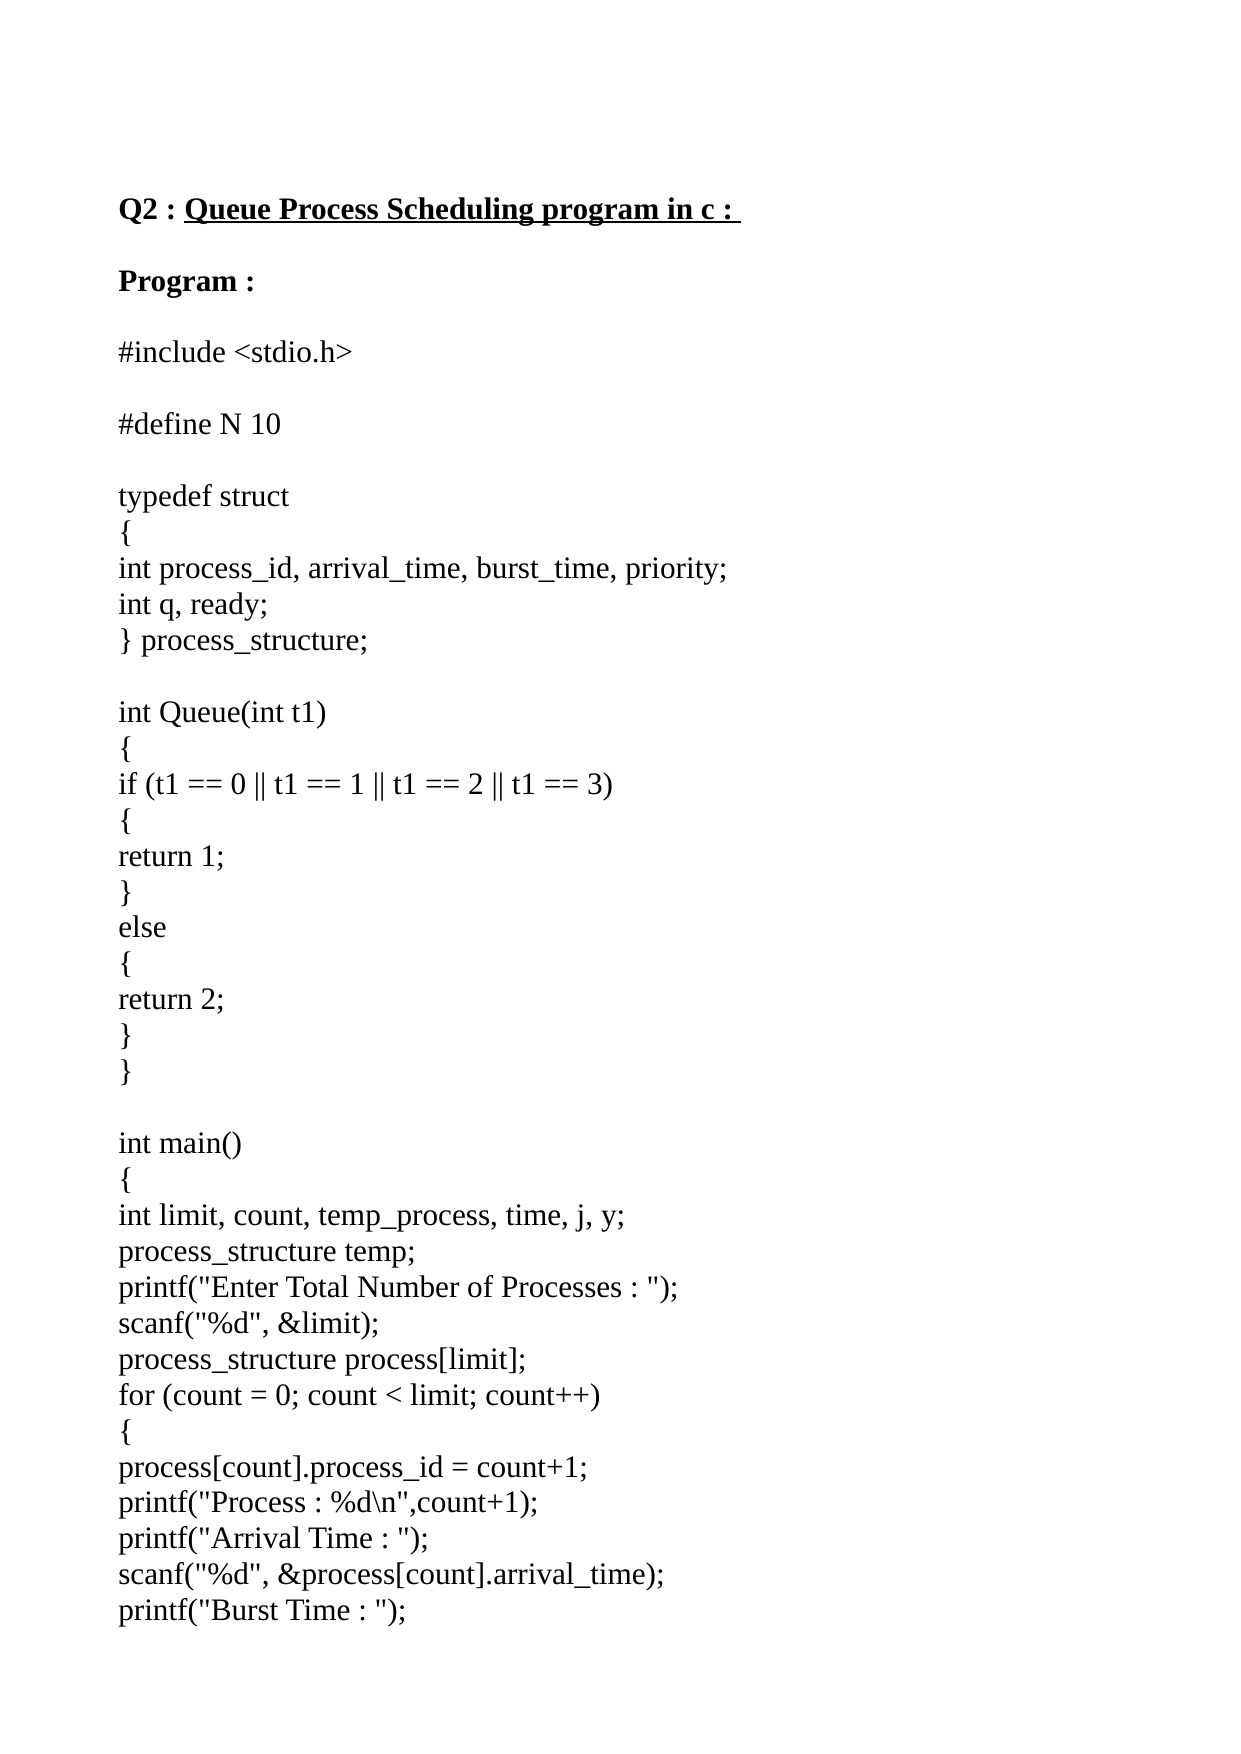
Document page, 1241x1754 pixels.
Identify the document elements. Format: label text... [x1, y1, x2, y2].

text } [118, 873, 1122, 909]
text return 2; [118, 981, 1122, 1017]
text int q, ready; [118, 585, 1122, 621]
text process_structure temp; [118, 1232, 1122, 1268]
text printf("Enter Total Number of Processes : "); [118, 1268, 1122, 1304]
text { [118, 801, 1122, 837]
text int process_id, arrival_time, burst_time, priority; [118, 549, 1122, 585]
text { [118, 729, 1122, 765]
text { [118, 1412, 1122, 1448]
text Program : [118, 262, 1122, 298]
text printf("Process : %d\n",count+1); [118, 1484, 1122, 1520]
text #define N 10 [118, 406, 1122, 442]
text for (count = 0; count < limit; count++) [118, 1376, 1122, 1412]
text { [118, 1160, 1122, 1196]
text printf("Burst Time : "); [118, 1592, 1122, 1627]
text } process_structure; [118, 621, 1122, 657]
text typedef struct [118, 477, 1122, 513]
text int limit, count, temp_process, time, j, y; [118, 1196, 1122, 1232]
text { [118, 945, 1122, 981]
text else [118, 909, 1122, 945]
text process_structure process[limit]; [118, 1340, 1122, 1376]
text int main() [118, 1124, 1122, 1160]
text printf("Arrival Time : "); [118, 1520, 1122, 1556]
text #include <stdio.h> [118, 334, 1122, 370]
text } [118, 1017, 1122, 1052]
text int Queue(int t1) [118, 693, 1122, 729]
text scanf("%d", &process[count].arrival_time); [118, 1556, 1122, 1592]
text if (t1 == 0 || t1 == 1 || t1 == 2 || t1 == 3) [118, 765, 1122, 801]
text } [118, 1052, 1122, 1088]
text return 1; [118, 837, 1122, 873]
text { [118, 513, 1122, 549]
text scanf("%d", &limit); [118, 1304, 1122, 1340]
text process[count].process_id = count+1; [118, 1448, 1122, 1484]
text Q2 : Queue Process Scheduling program in c : [118, 190, 1122, 226]
